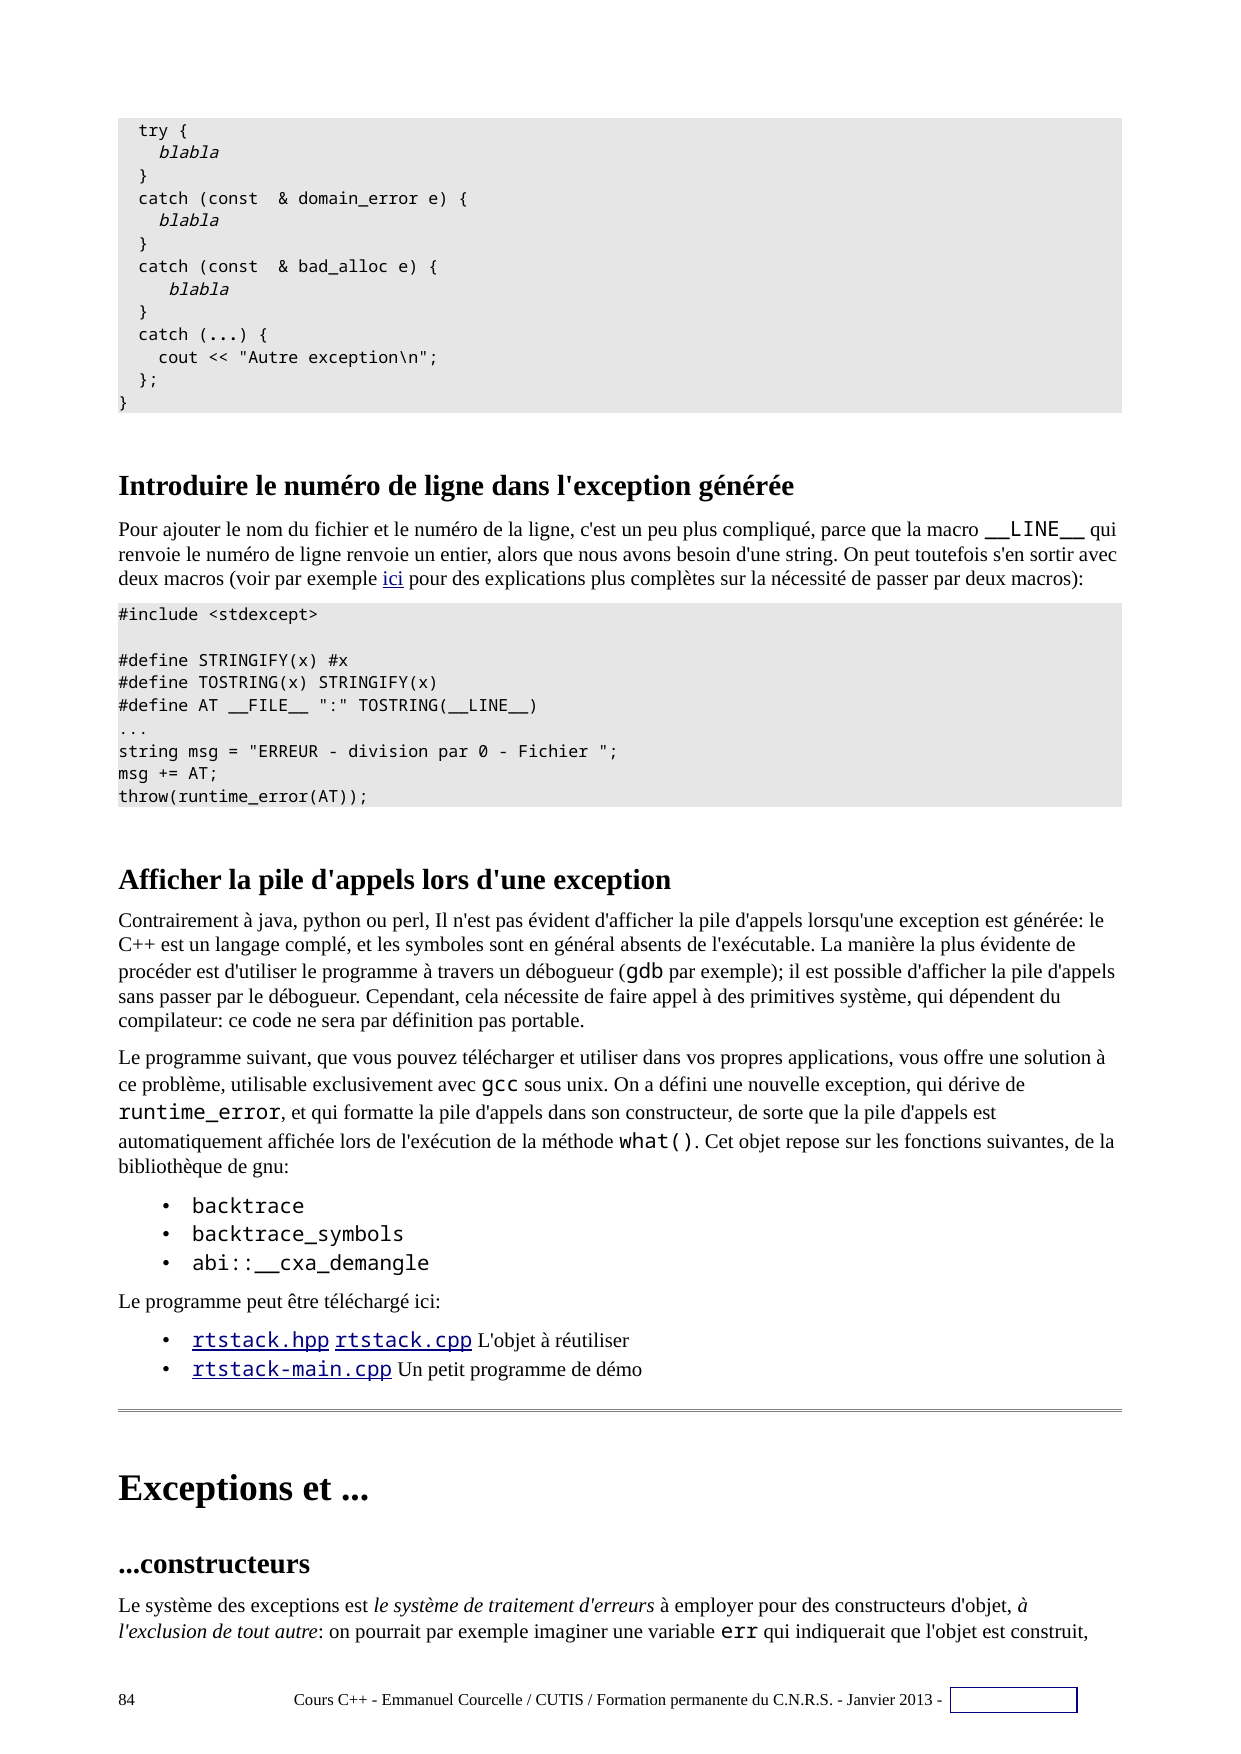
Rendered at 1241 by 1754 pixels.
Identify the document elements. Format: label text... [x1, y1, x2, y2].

text #define TOSTRING(x) STRINGIFY(x) [118, 671, 1122, 694]
text msg += AT; [118, 762, 1122, 784]
text catch (const & bad_alloc e) { [118, 254, 1122, 277]
subtitle Afficher la pile d'appels lors d'une exception [118, 862, 1122, 895]
list backtrace_symbols [162, 1219, 1122, 1248]
text } [118, 232, 1122, 254]
text cout << "Autre exception\n"; [118, 345, 1122, 368]
text string msg = "ERREUR - division par 0 - Fichier "; [118, 739, 1122, 762]
text #define STRINGIFY(x) #x [118, 648, 1122, 671]
text blabla [118, 141, 1122, 163]
subtitle ...constructeurs [118, 1546, 1122, 1580]
text Le programme suivant, que vous pouvez télécharger et utiliser dans vos propres applications, vous offre une solution à ce problème, utilisable exclusivement avec gcc sous unix. On a défini une nouvelle exception, qui dérive de runtime_error, et qui formatte la pile d'appels dans son constructeur, de sorte que la pile d'appels est automatiquement affichée lors de l'exécution de la méthode what(). Cet objet repose sur les fonctions suivantes, de la bibliothèque de gnu: [118, 1045, 1122, 1178]
text blabla [118, 209, 1122, 232]
list backtrace [162, 1191, 1122, 1219]
subtitle Introduire le numéro de ligne dans l'exception générée [118, 468, 1122, 501]
text #define AT __FILE__ ":" TOSTRING(__LINE__) [118, 694, 1122, 716]
text Le système des exceptions est le système de traitement d'erreurs à employer pour des constructeurs d'objet, à l'exclusion de tout autre: on pourrait par exemple imaginer une variable err qui indiquerait que l'objet est construit, [118, 1592, 1122, 1645]
text catch (...) { [118, 322, 1122, 345]
text blabla [118, 277, 1122, 300]
text Contrairement à java, python ou perl, Il n'est pas évident d'afficher la pile d'appels lorsqu'une exception est générée: le C++ est un langage complé, et les symboles sont en général absents de l'exécutable. La manière la plus évidente de procéder est d'utiliser le programme à travers un débogueur (gdb par exemple); il est possible d'afficher la pile d'appels sans passer par le débogueur. Cependant, cela nécessite de faire appel à des primitives système, qui dépendent du compilateur: ce code ne sera par définition pas portable. [118, 908, 1122, 1032]
list rtstack-main.cpp Un petit programme de démo [162, 1354, 1122, 1382]
text }; [118, 368, 1122, 391]
text Pour ajouter le nom du fichier et le numéro de la ligne, c'est un peu plus compliqué, parce que la macro __LINE__ qui renvoie le numéro de ligne renvoie un entier, alors que nous avons besoin d'une string. On peut toutefois s'en sortir avec deux macros (voir par exemple ici pour des explications plus complètes sur la nécessité de passer par deux macros): [118, 514, 1122, 590]
subtitle Exceptions et ... [118, 1466, 1122, 1509]
list rtstack.hpp rtstack.cpp L'objet à réutiliser [162, 1325, 1122, 1354]
text try { [118, 118, 1122, 141]
text } [118, 391, 1122, 413]
text throw(runtime_error(AT)); [118, 784, 1122, 807]
text ... [118, 716, 1122, 739]
text Le programme peut être téléchargé ici: [118, 1289, 1122, 1313]
text } [118, 300, 1122, 322]
text catch (const & domain_error e) { [118, 186, 1122, 209]
text #include <stdexcept> [118, 603, 1122, 626]
list abi::__cxa_demangle [162, 1248, 1122, 1276]
text } [118, 163, 1122, 186]
